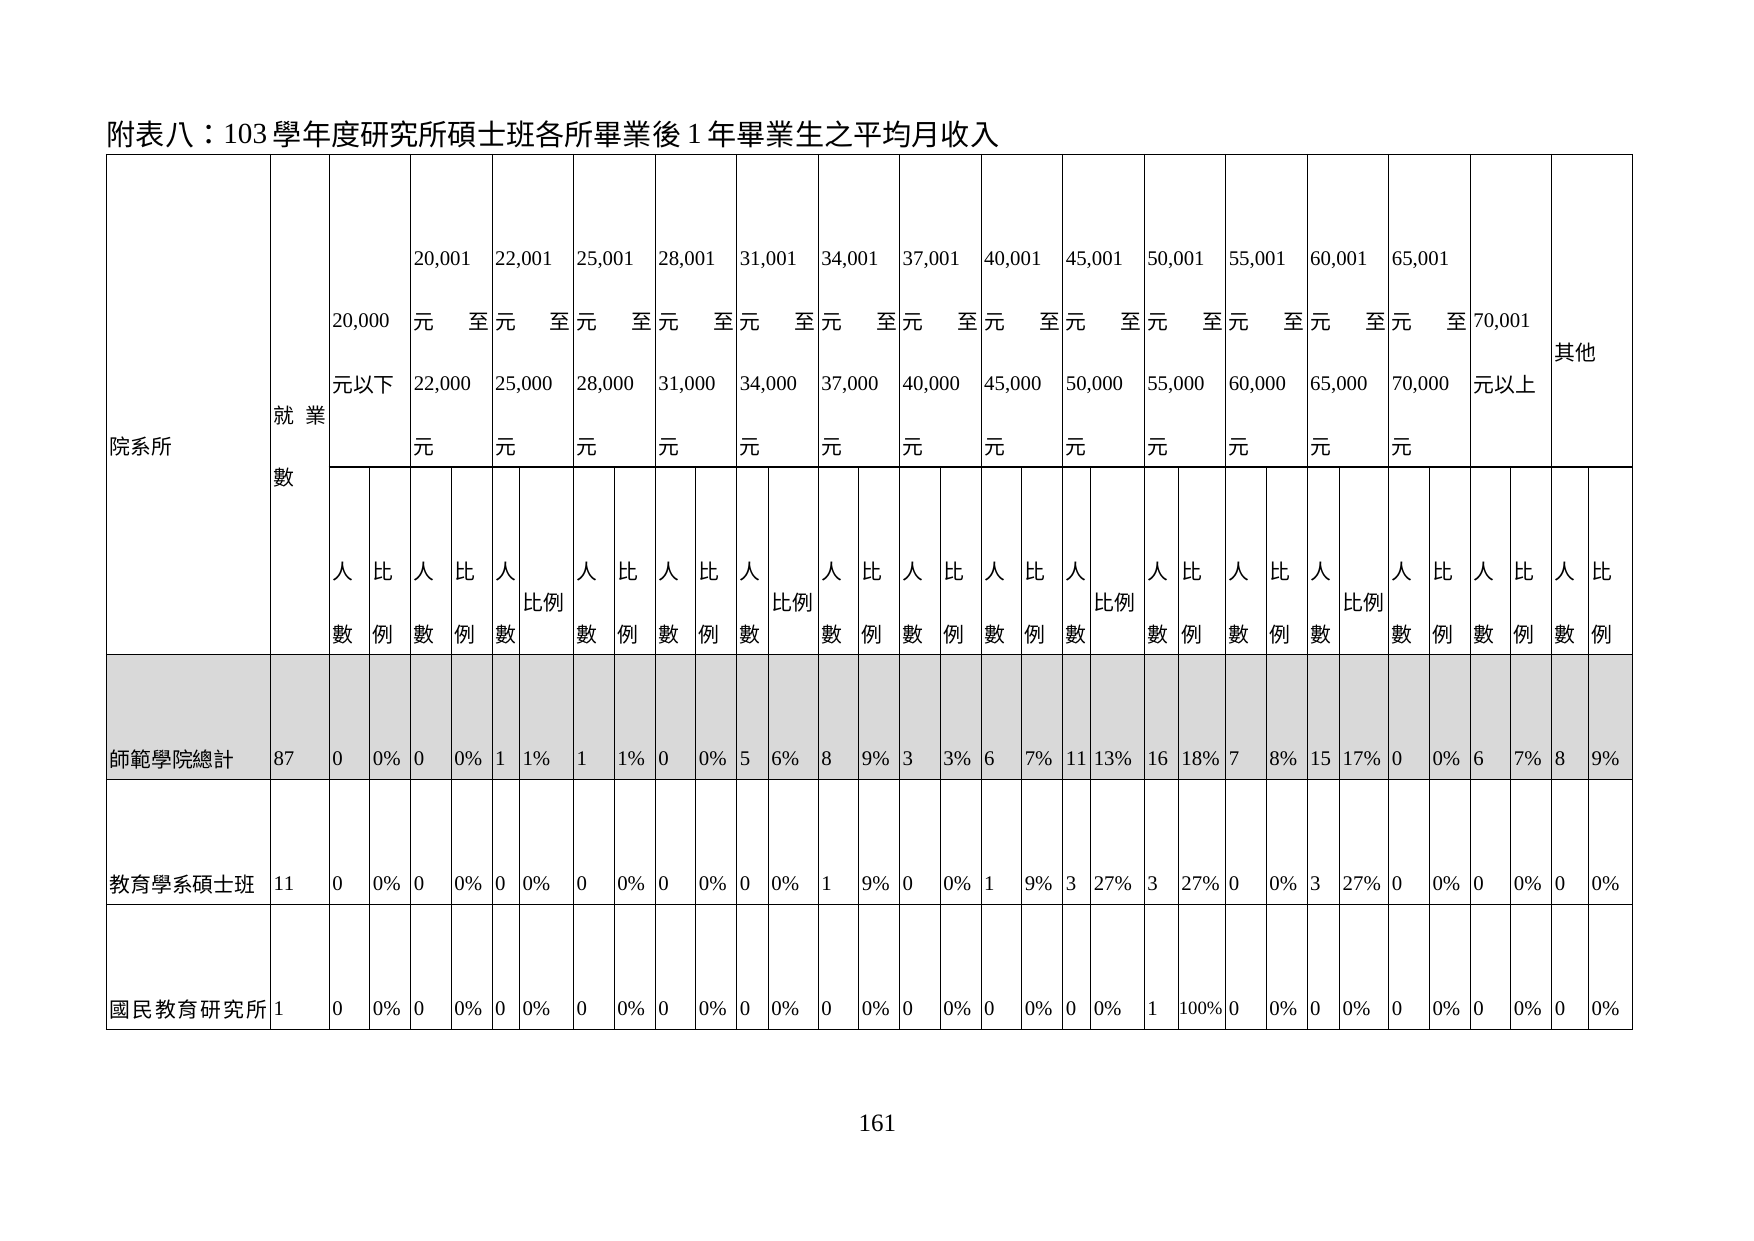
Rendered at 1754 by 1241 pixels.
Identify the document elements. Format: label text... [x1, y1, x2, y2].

table_cell 3 [900, 655, 940, 779]
table_cell 0% [1511, 905, 1551, 1029]
table_cell 比例 [1091, 468, 1144, 654]
table_cell 1 [271, 905, 329, 1029]
table_cell 0% [1091, 905, 1144, 1029]
table_cell 0 [411, 780, 451, 904]
table_cell 0% [520, 905, 573, 1029]
table_cell 0% [370, 780, 410, 904]
table_cell 比例 [615, 468, 655, 654]
table_cell 0% [1430, 905, 1470, 1029]
table_cell 人數 [900, 468, 940, 654]
table_cell 比例 [452, 468, 492, 654]
table_cell 0% [696, 655, 736, 779]
table_cell 0 [330, 780, 369, 904]
table_cell 0 [1471, 780, 1510, 904]
table_cell 0 [411, 655, 451, 779]
table_cell 15 [1308, 655, 1339, 779]
table_cell 比例 [1589, 468, 1632, 654]
table_cell 比例 [1267, 468, 1307, 654]
table_cell 人數 [1552, 468, 1588, 654]
table_cell 0% [1589, 905, 1632, 1029]
table_header 28,001元至31,000元 [656, 155, 736, 466]
table_cell 6 [982, 655, 1021, 779]
table_cell 13% [1091, 655, 1144, 779]
table_cell 比例 [941, 468, 981, 654]
table_header 其他 [1552, 155, 1632, 466]
table_cell 教育學系碩士班 [107, 780, 270, 904]
table_cell 0 [1389, 905, 1429, 1029]
table_cell 7% [1511, 655, 1551, 779]
table_cell 0% [452, 780, 492, 904]
table_cell 比例 [859, 468, 899, 654]
table_cell 100% [1179, 905, 1225, 1029]
table_cell 0 [656, 905, 695, 1029]
table_cell 0 [411, 905, 451, 1029]
table_cell 3 [1145, 780, 1178, 904]
table_cell 國民教育研究所 [107, 905, 270, 1029]
table_cell 1 [1145, 905, 1178, 1029]
table_cell 1 [819, 780, 858, 904]
table_header 60,001元至65,000元 [1308, 155, 1388, 466]
table_cell 0% [696, 780, 736, 904]
table_cell 0% [769, 905, 818, 1029]
table_cell 0 [1308, 905, 1339, 1029]
subtitle 附表八：103學年度研究所碩士班各所畢業後1年畢業生之平均月收入 [106, 91, 1648, 154]
table_cell 人數 [1308, 468, 1339, 654]
table_cell 11 [1063, 655, 1090, 779]
table_cell 9% [859, 655, 899, 779]
table_cell 6 [1471, 655, 1510, 779]
table_cell 比例 [769, 468, 818, 654]
table_cell 3% [941, 655, 981, 779]
table_cell 0% [370, 655, 410, 779]
table_cell 0% [941, 780, 981, 904]
table_cell 0 [900, 905, 940, 1029]
table_cell 0 [1063, 905, 1090, 1029]
table_cell 人數 [1145, 468, 1178, 654]
table_cell 87 [271, 655, 329, 779]
table_cell 1% [520, 655, 573, 779]
table_cell 27% [1091, 780, 1144, 904]
table_cell 0 [1389, 655, 1429, 779]
table_cell 比例 [1179, 468, 1225, 654]
table_cell 0 [493, 780, 519, 904]
table_cell 7 [1226, 655, 1266, 779]
table_cell 0 [330, 655, 369, 779]
table_cell 比例 [1340, 468, 1388, 654]
table_cell 17% [1340, 655, 1388, 779]
table_cell 0 [656, 655, 695, 779]
table_cell 人數 [737, 468, 768, 654]
table_header 37,001元至40,000元 [900, 155, 981, 466]
table_cell 人數 [1471, 468, 1510, 654]
table_cell 0 [1226, 780, 1266, 904]
table_cell 11 [271, 780, 329, 904]
table_cell 0% [452, 655, 492, 779]
table_cell 9% [859, 780, 899, 904]
table_cell 人數 [656, 468, 695, 654]
table_header 50,001元至55,000元 [1145, 155, 1225, 466]
table_cell 0 [1552, 905, 1588, 1029]
table_cell 0 [330, 905, 369, 1029]
table_cell 人數 [574, 468, 614, 654]
table_cell 1 [493, 655, 519, 779]
table_cell 人數 [411, 468, 451, 654]
table_cell 0 [737, 905, 768, 1029]
table_cell 1 [574, 655, 614, 779]
table_cell 0 [574, 780, 614, 904]
table_header 70,001元以上 [1471, 155, 1551, 466]
table_cell 0% [859, 905, 899, 1029]
table_header 25,001元至28,000元 [574, 155, 655, 466]
table_cell 師範學院總計 [107, 655, 270, 779]
table_cell 0% [520, 780, 573, 904]
table_cell 8 [819, 655, 858, 779]
table_cell 0% [769, 780, 818, 904]
table_cell 0 [574, 905, 614, 1029]
table_cell 9% [1022, 780, 1062, 904]
table_cell 0 [1552, 780, 1588, 904]
table_cell 0 [1226, 905, 1266, 1029]
table_cell 0% [696, 905, 736, 1029]
table_cell 3 [1063, 780, 1090, 904]
table_cell 比例 [1430, 468, 1470, 654]
table_header 45,001元至50,000元 [1063, 155, 1144, 466]
table_cell 1 [982, 780, 1021, 904]
table_cell 0 [1389, 780, 1429, 904]
table_cell 0% [1267, 780, 1307, 904]
table_cell 27% [1340, 780, 1388, 904]
table_cell 1% [615, 655, 655, 779]
table_header 40,001元至45,000元 [982, 155, 1062, 466]
table_cell 0 [656, 780, 695, 904]
table_cell 0% [1267, 905, 1307, 1029]
table_cell 人數 [982, 468, 1021, 654]
table_cell 0% [615, 905, 655, 1029]
table_cell 人數 [330, 468, 369, 654]
table_cell 0% [1430, 780, 1470, 904]
table_cell 人數 [1063, 468, 1090, 654]
table_cell 0% [370, 905, 410, 1029]
table_header 院系所 [107, 155, 270, 654]
table_header 65,001元至70,000元 [1389, 155, 1470, 466]
table_cell 3 [1308, 780, 1339, 904]
table_cell 18% [1179, 655, 1225, 779]
table_cell 8% [1267, 655, 1307, 779]
table_cell 比例 [696, 468, 736, 654]
table_cell 比例 [520, 468, 573, 654]
table_cell 0% [1511, 780, 1551, 904]
table_cell 0% [1340, 905, 1388, 1029]
table_cell 7% [1022, 655, 1062, 779]
table_cell 0% [1022, 905, 1062, 1029]
table_cell 0 [737, 780, 768, 904]
table_header 55,001元至60,000元 [1226, 155, 1307, 466]
table_cell 0 [1471, 905, 1510, 1029]
table_cell 比例 [1022, 468, 1062, 654]
table_cell 比例 [370, 468, 410, 654]
table_cell 人數 [493, 468, 519, 654]
table_cell 8 [1552, 655, 1588, 779]
table_cell 0 [900, 780, 940, 904]
table_cell 0 [982, 905, 1021, 1029]
table_cell 5 [737, 655, 768, 779]
table_header 22,001元至25,000元 [493, 155, 573, 466]
table_cell 0% [615, 780, 655, 904]
table_cell 人數 [819, 468, 858, 654]
table_cell 人數 [1226, 468, 1266, 654]
table_header 20,001元至22,000元 [411, 155, 492, 466]
table_cell 0 [819, 905, 858, 1029]
table_cell 16 [1145, 655, 1178, 779]
table_header 34,001元至37,000元 [819, 155, 899, 466]
table_cell 比例 [1511, 468, 1551, 654]
table_cell 27% [1179, 780, 1225, 904]
table_header 20,000元以下 [330, 155, 410, 466]
table_cell 人數 [1389, 468, 1429, 654]
table_cell 0% [1589, 780, 1632, 904]
table_header 31,001元至34,000元 [737, 155, 818, 466]
table_header 就業數 [271, 155, 329, 654]
table_cell 0% [452, 905, 492, 1029]
table_cell 6% [769, 655, 818, 779]
table_cell 0 [493, 905, 519, 1029]
table_cell 0% [941, 905, 981, 1029]
table_cell 9% [1589, 655, 1632, 779]
table_cell 0% [1430, 655, 1470, 779]
